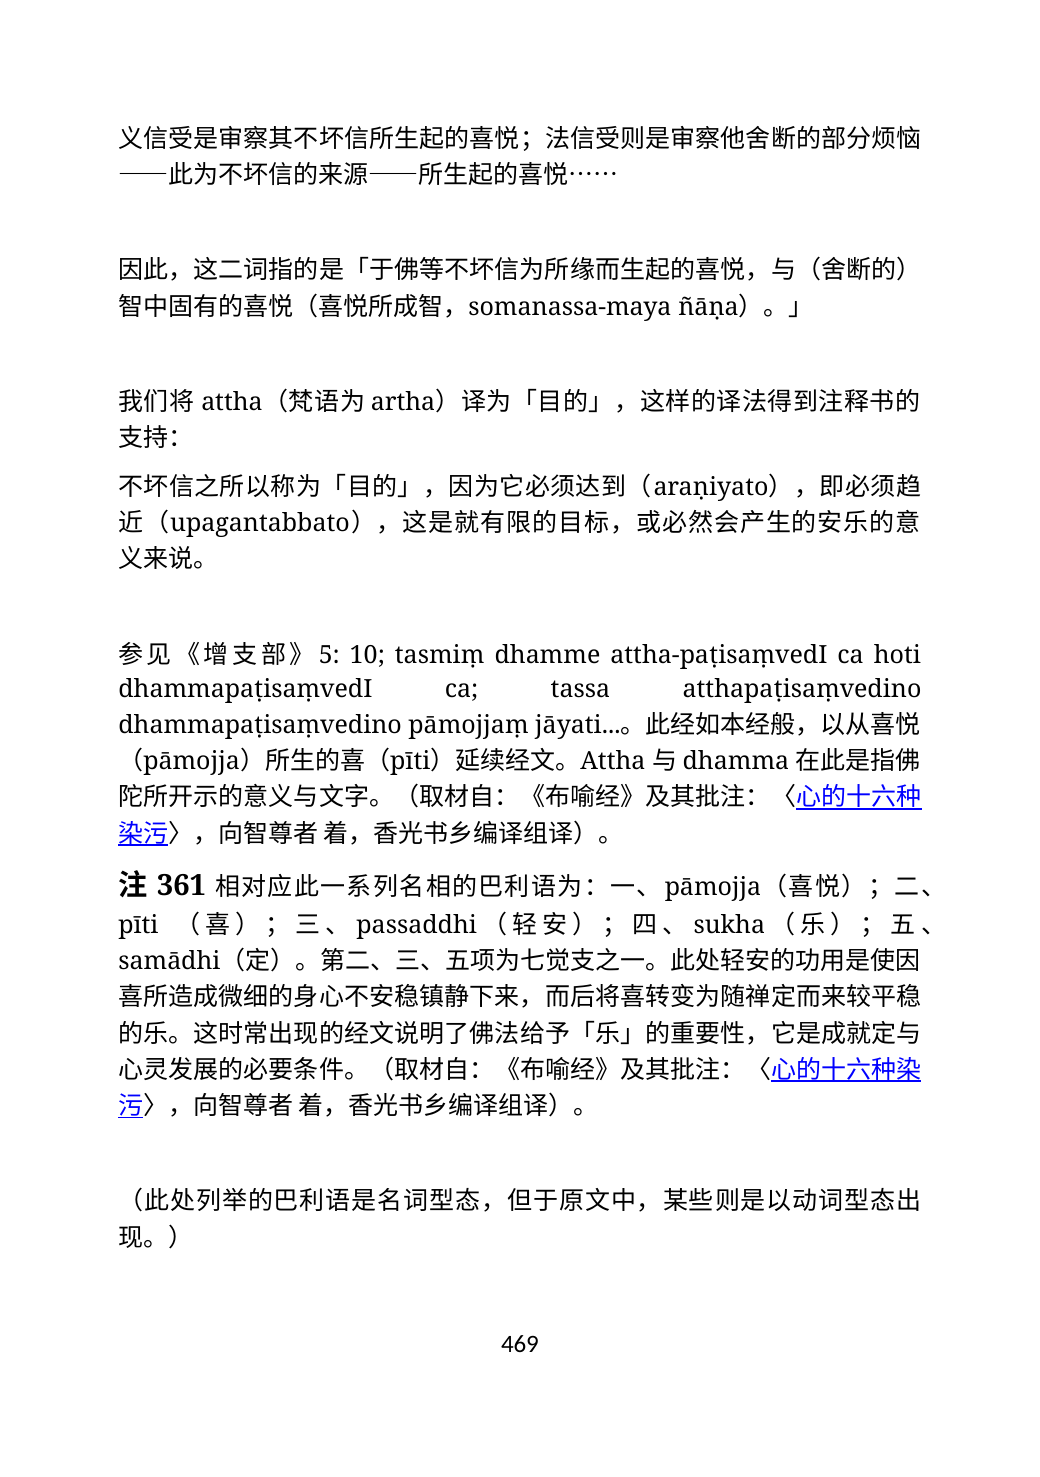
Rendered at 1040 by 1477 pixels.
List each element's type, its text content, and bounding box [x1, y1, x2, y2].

text 我们将 attha（梵语为artha）译为「目的」，这样的译法得到注释书的支持： [118, 381, 921, 454]
text 参见《增支部》5: 10; tasmiṃ dhamme attha-paṭisaṃvedI ca hoti dhammapaṭisaṃvedI ca; tassa atthapaṭisaṃvedino dhammapaṭisaṃvedino pāmojjaṃ jāyati...。此经如本经般，以从喜悦（pāmojja）所生的喜（pīti）延续经文。Attha 与 dhamma 在此是指佛陀所开示的意义与文字。（取材自：《布喻经》及其批注：〈心的十六种染污〉，向智尊者 着，香光书乡编译组译）。 [118, 634, 921, 849]
text 义信受是审察其不坏信所生起的喜悦；法信受则是审察他舍断的部分烦恼——此为不坏信的来源——所生起的喜悦…… [118, 118, 921, 191]
text 不坏信之所以称为「目的」，因为它必须达到（araṇiyato），即必须趋近（upagantabbato），这是就有限的目标，或必然会产生的安乐的意义来说。 [118, 466, 921, 575]
text （此处列举的巴利语是名词型态，但于原文中，某些则是以动词型态出现。） [118, 1181, 921, 1253]
text 因此，这二词指的是「于佛等不坏信为所缘而生起的喜悦，与（舍断的）智中固有的喜悦（喜悦所成智，somanassa-maya ñāṇa）。」 [118, 250, 921, 322]
text 注 361 相对应此一系列名相的巴利语为：一、pāmojja（喜悦）；二、pīti （喜）；三、passaddhi（轻安）；四、sukha（乐）；五、samādhi（定）。第二、三、五项为七觉支之一。此处轻安的功用是使因喜所造成微细的身心不安稳镇静下来，而后将喜转变为随禅定而来较平稳的乐。这时常出现的经文说明了佛法给予「乐」的重要性，它是成就定与心灵发展的必要条件。（取材自：《布喻经》及其批注：〈心的十六种染污〉，向智尊者 着，香光书乡编译组译）。 [118, 862, 921, 1122]
